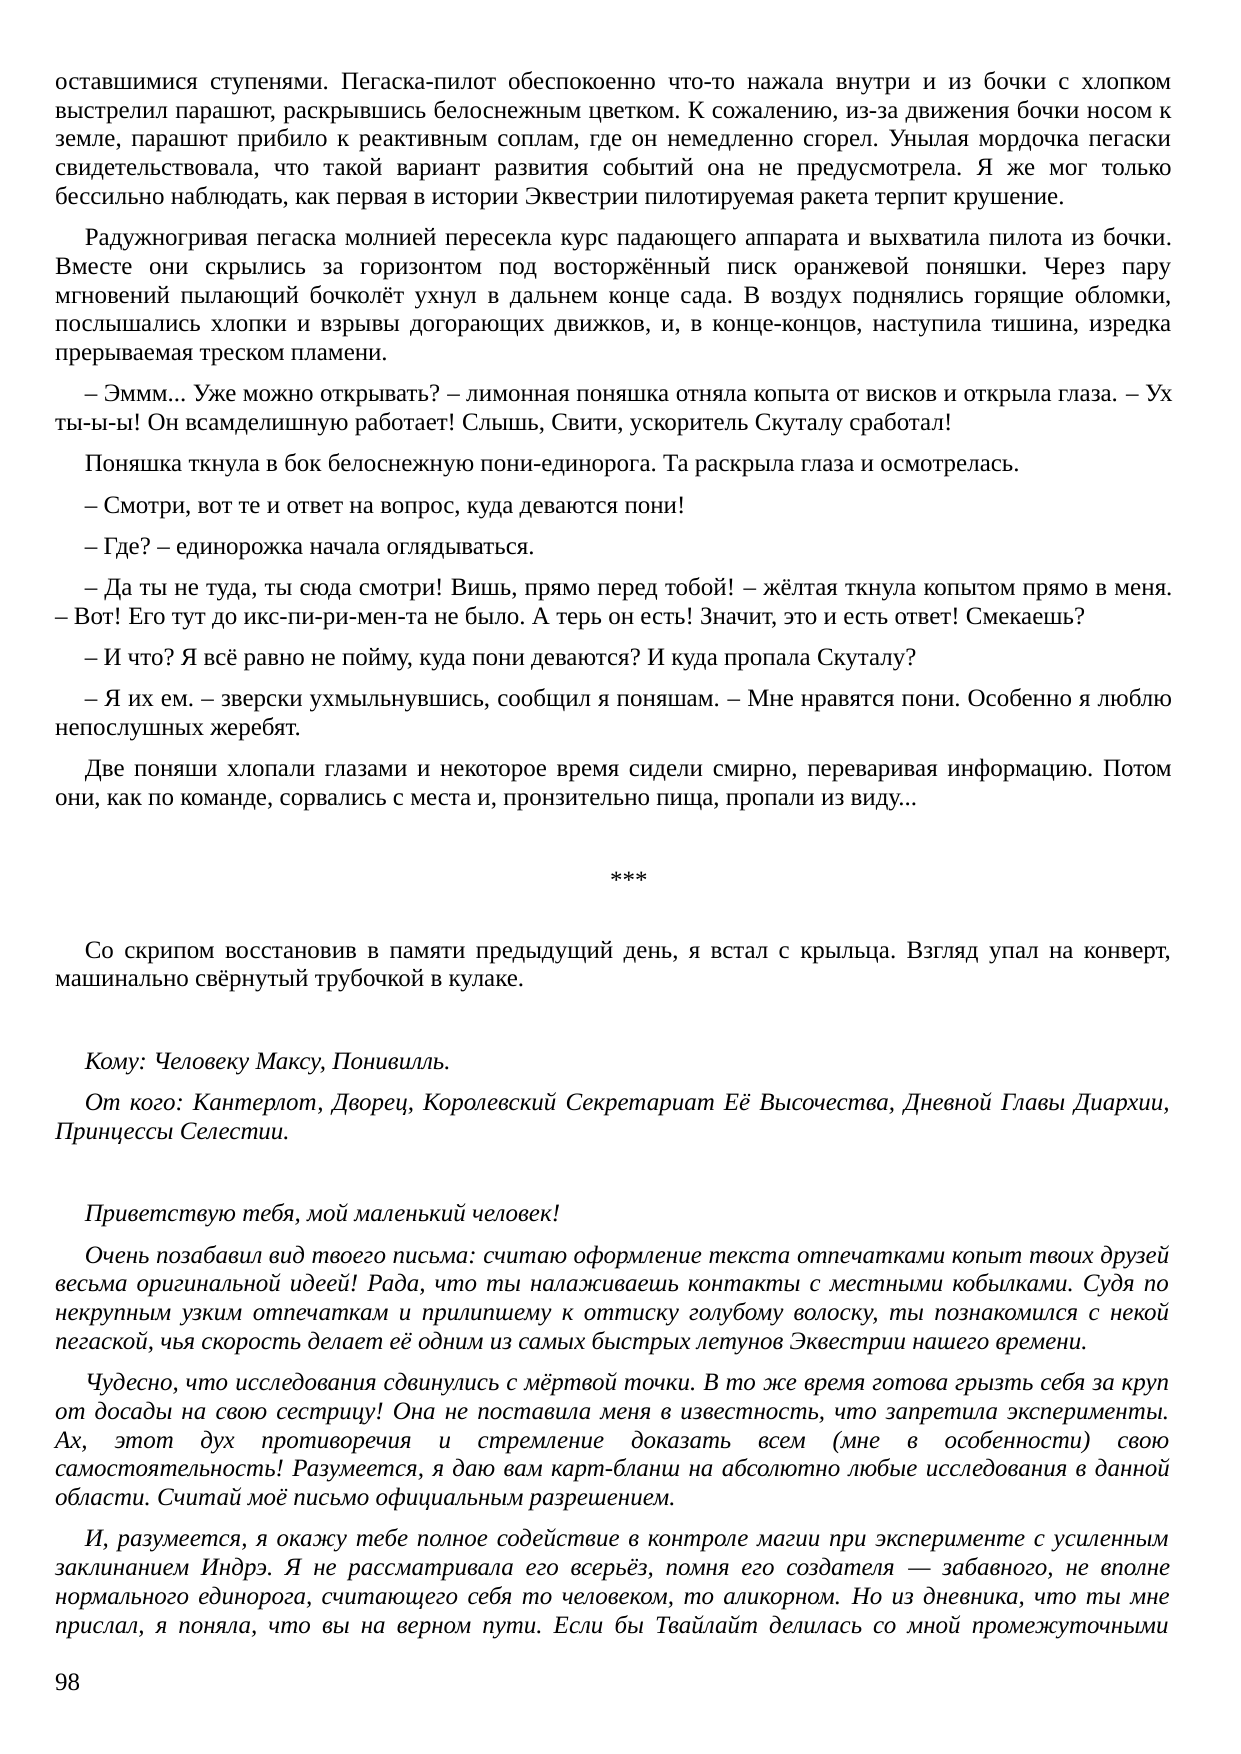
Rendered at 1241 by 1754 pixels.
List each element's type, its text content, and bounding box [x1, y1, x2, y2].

text Радужногривая пегаска молнией пересекла курс падающего аппарата и выхватила пилота из бочки. Вместе они скрылись за горизонтом под восторжённый писк оранжевой поняшки. Через пару мгновений пылающий бочколёт ухнул в дальнем конце сада. В воздух поднялись горящие обломки, послышались хлопки и взрывы догорающих движков, и, в конце-концов, наступила тишина, изредка прерываемая треском пламени. [55, 222, 1173, 366]
text – Эммм... Уже можно открывать? – лимонная поняшка отняла копыта от висков и открыла глаза. – Ух ты-ы-ы! Он всамделишную работает! Слышь, Свити, ускоритель Скуталу сработал! [55, 378, 1173, 436]
text И, разумеется, я окажу тебе полное содействие в контроле магии при эксперименте с усиленным заклинанием Индрэ. Я не рассматривала его всерьёз, помня его создателя — забавного, не вполне нормального единорога, считающего себя то человеком, то аликорном. Но из дневника, что ты мне прислал, я поняла, что вы на верном пути. Если бы Твайлайт делилась со мной промежуточными [55, 1523, 1173, 1638]
text Чудесно, что исследования сдвинулись с мёртвой точки. В то же время готова грызть себя за круп от досады на свою сестрицу! Она не поставила меня в известность, что запретила эксперименты. Ах, этот дух противоречия и стремление доказать всем (мне в особенности) свою самостоятельность! Разумеется, я даю вам карт-бланш на абсолютно любые исследования в данной области. Считай моё письмо официальным разрешением. [55, 1367, 1173, 1511]
text Две поняши хлопали глазами и некоторое время сидели смирно, переваривая информацию. Потом они, как по команде, сорвались с места и, пронзительно пища, пропали из виду... [55, 753, 1173, 811]
text – И что? Я всё равно не пойму, куда пони деваются? И куда пропала Скуталу? [55, 642, 1173, 671]
text От кого: Кантерлот, Дворец, Королевский Секретариат Её Высочества, Дневной Главы Диархии, Принцессы Селестии. [55, 1087, 1173, 1145]
text – Где? – единорожка начала оглядываться. [55, 531, 1173, 560]
text Очень позабавил вид твоего письма: считаю оформление текста отпечатками копыт твоих друзей весьма оригинальной идеей! Рада, что ты налаживаешь контакты с местными кобылками. Судя по некрупным узким отпечаткам и прилипшему к оттиску голубому волоску, ты познакомился с некой пегаской, чья скорость делает её одним из самых быстрых летунов Эквестрии нашего времени. [55, 1240, 1173, 1355]
text оставшимися ступенями. Пегаска-пилот обеспокоенно что-то нажала внутри и из бочки с хлопком выстрелил парашют, раскрывшись белоснежным цветком. К сожалению, из-за движения бочки носом к земле, парашют прибило к реактивным соплам, где он немедленно сгорел. Унылая мордочка пегаски свидетельствовала, что такой вариант развития событий она не предусмотрела. Я же мог только бессильно наблюдать, как первая в истории Эквестрии пилотируемая ракета терпит крушение. [55, 66, 1173, 210]
text Приветствую тебя, мой маленький человек! [55, 1198, 1173, 1227]
text – Я их ем. – зверски ухмыльнувшись, сообщил я поняшам. – Мне нравятся пони. Особенно я люблю непослушных жеребят. [55, 683, 1173, 741]
text *** [55, 865, 1173, 922]
text – Да ты не туда, ты сюда смотри! Вишь, прямо перед тобой! – жёлтая ткнула копытом прямо в меня. – Вот! Его тут до икс-пи-ри-мен-та не было. А терь он есть! Значит, это и есть ответ! Смекаешь? [55, 572, 1173, 630]
text Со скрипом восстановив в памяти предыдущий день, я встал с крыльца. Взгляд упал на конверт, машинально свёрнутый трубочкой в кулаке. [55, 935, 1173, 992]
text Поняшка ткнула в бок белоснежную пони-единорога. Та раскрыла глаза и осмотрелась. [55, 448, 1173, 477]
text Кому: Человеку Максу, Понивилль. [55, 1046, 1173, 1075]
text – Смотри, вот те и ответ на вопрос, куда деваются пони! [55, 490, 1173, 518]
